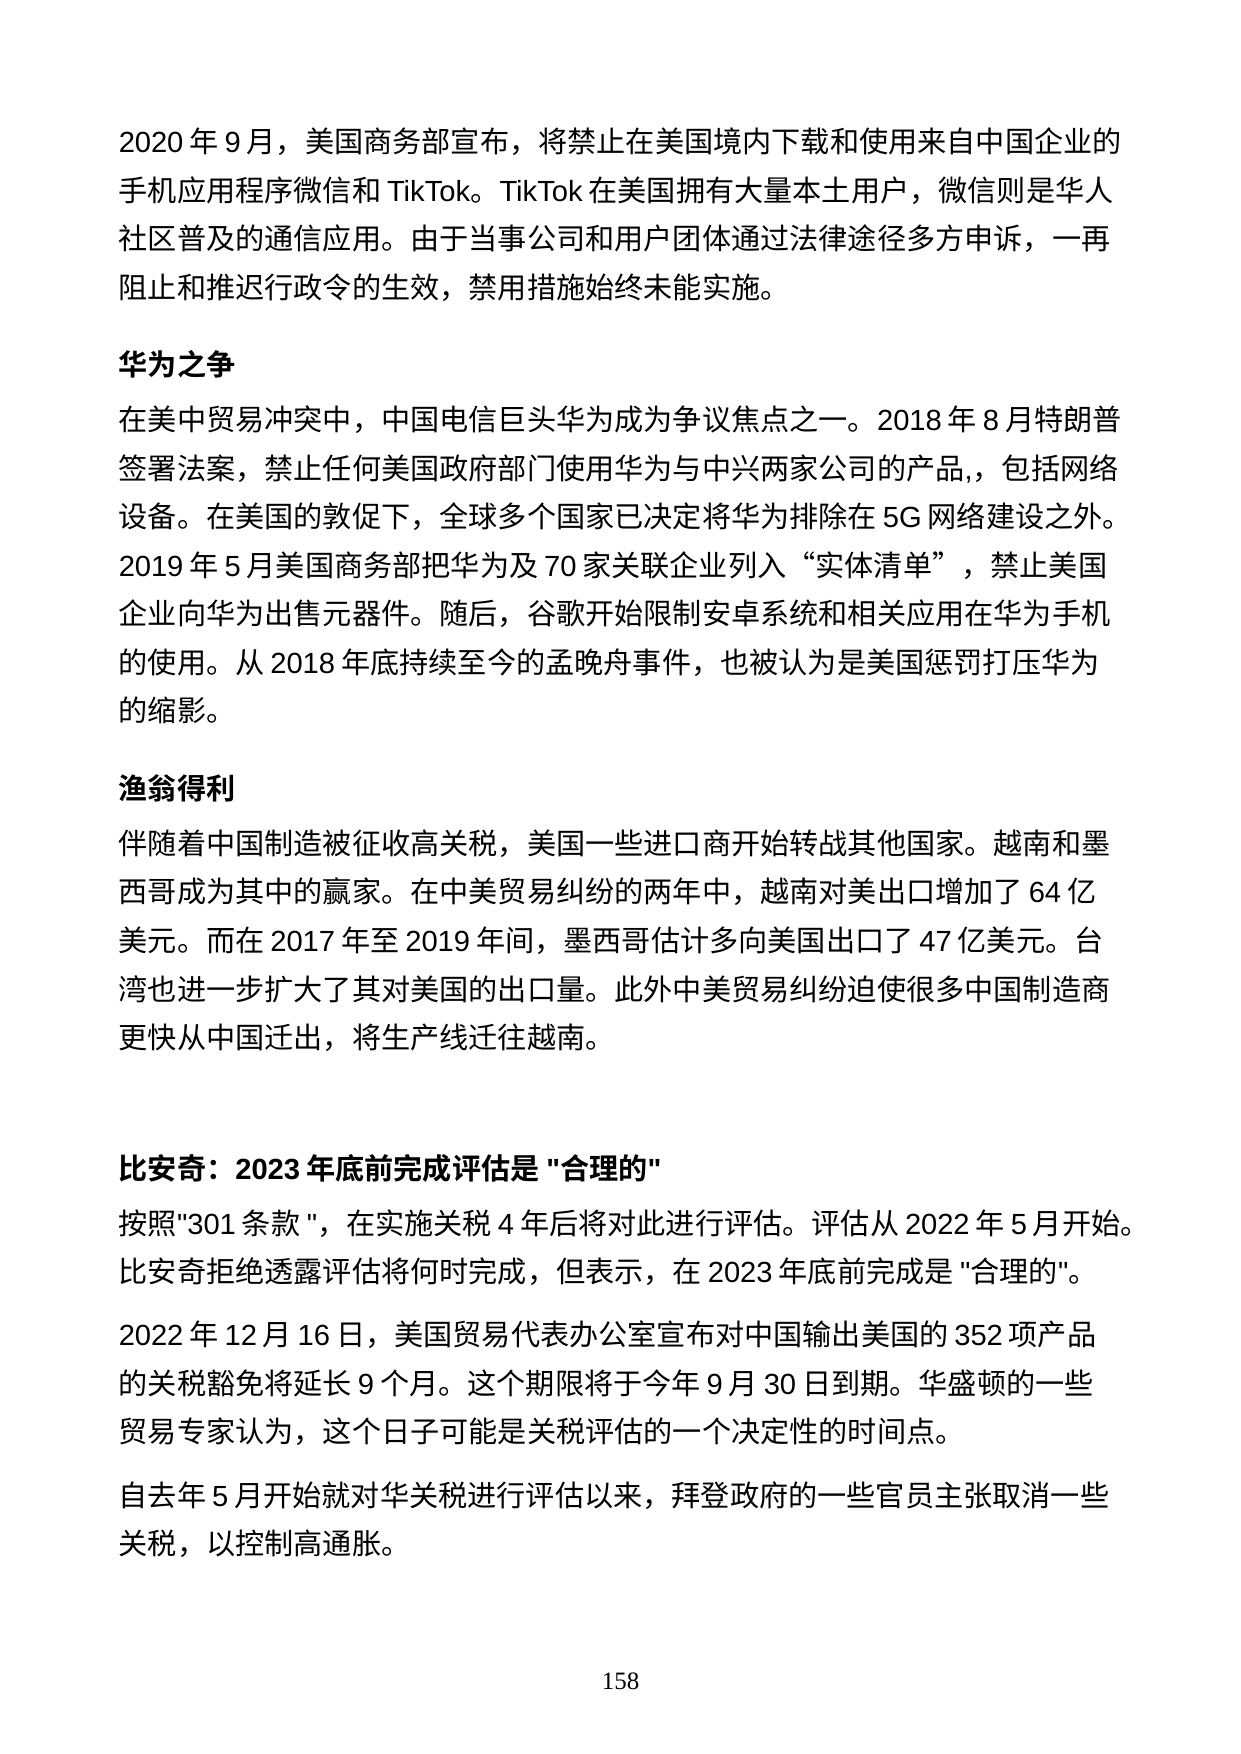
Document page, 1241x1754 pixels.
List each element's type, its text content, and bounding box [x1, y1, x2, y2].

text 2022年12月16日，美国贸易代表办公室宣布对中国输出美国的352项产品的关税豁免将延长9个月。这个期限将于今年9月30日到期。华盛顿的一些贸易专家认为，这个日子可能是关税评估的一个决定性的时间点。 [118, 1312, 1122, 1451]
text 在美中贸易冲突中，中国电信巨头华为成为争议焦点之一。2018年8月特朗普签署法案，禁止任何美国政府部门使用华为与中兴两家公司的产品,，包括网络设备。在美国的敦促下，全球多个国家已决定将华为排除在5G网络建设之外。2019年5月美国商务部把华为及70家关联企业列入“实体清单”，禁止美国企业向华为出售元器件。随后，谷歌开始限制安卓系统和相关应用在华为手机的使用。从2018年底持续至今的孟晚舟事件，也被认为是美国惩罚打压华为的缩影。 [118, 397, 1122, 730]
subtitle 华为之争 [118, 342, 1122, 384]
subtitle 渔翁得利 [118, 766, 1122, 808]
text 自去年5月开始就对华关税进行评估以来，拜登政府的一些官员主张取消一些关税，以控制高通胀。 [118, 1472, 1122, 1563]
text 2020年9月，美国商务部宣布，将禁止在美国境内下载和使用来自中国企业的手机应用程序微信和TikTok。TikTok在美国拥有大量本土用户，微信则是华人社区普及的通信应用。由于当事公司和用户团体通过法律途径多方申诉，一再阻止和推迟行政令的生效，禁用措施始终未能实施。 [118, 118, 1122, 306]
text 伴随着中国制造被征收高关税，美国一些进口商开始转战其他国家。越南和墨西哥成为其中的赢家。在中美贸易纠纷的两年中，越南对美出口增加了64亿美元。而在2017年至2019年间，墨西哥估计多向美国出口了47亿美元。台湾也进一步扩大了其对美国的出口量。此外中美贸易纠纷迫使很多中国制造商更快从中国迁出，将生产线迁往越南。 [118, 820, 1122, 1057]
subtitle 比安奇：2023年底前完成评估是 "合理的" [118, 1145, 1122, 1188]
text 按照"301条款 "，在实施关税4年后将对此进行评估。评估从2022年5月开始。比安奇拒绝透露评估将何时完成，但表示，在2023年底前完成是 "合理的"。 [118, 1200, 1122, 1291]
